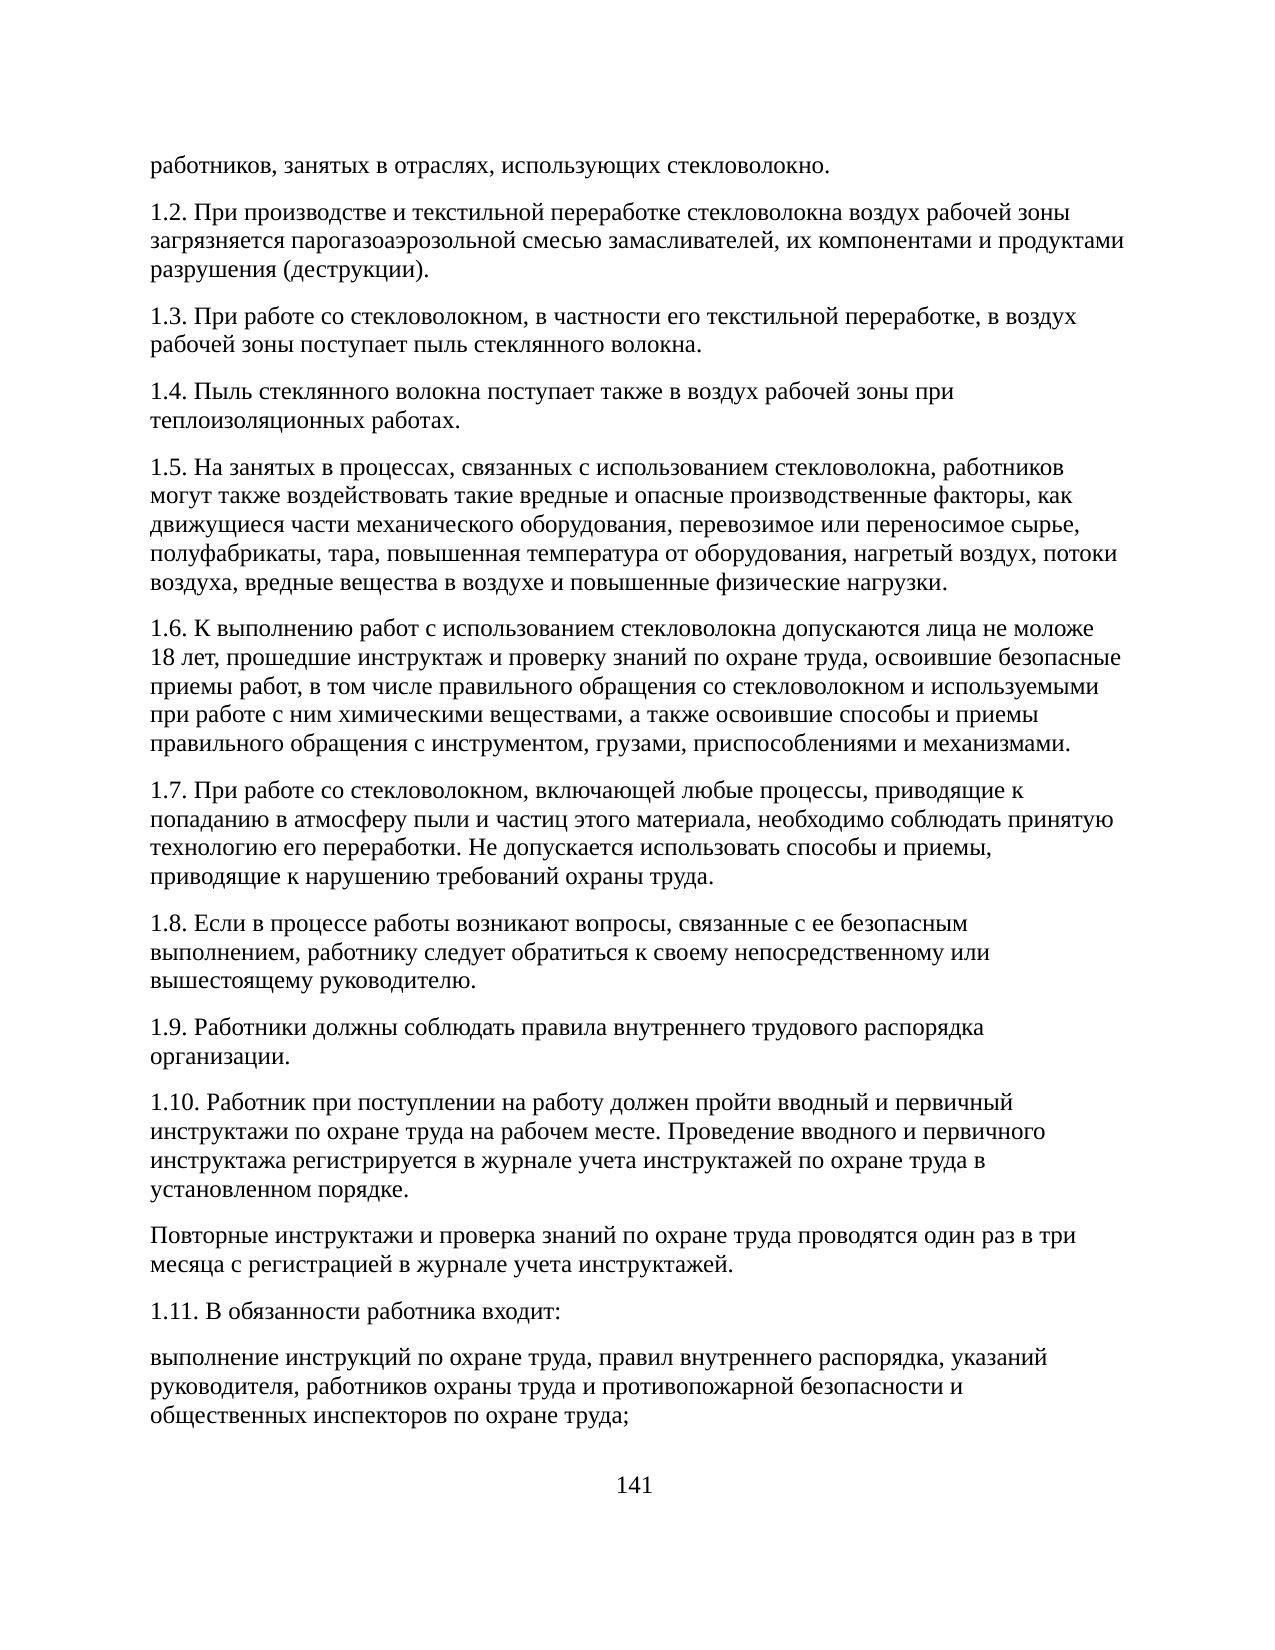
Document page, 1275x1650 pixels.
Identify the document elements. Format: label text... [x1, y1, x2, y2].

text работников, занятых в отраслях, использующих стекловолокно. [150, 150, 1125, 179]
text выполнение инструкций по охране труда, правил внутреннего распорядка, указаний руководителя, работников охраны труда и противопожарной безопасности и общественных инспекторов по охране труда; [150, 1342, 1125, 1429]
text 1.5. На занятых в процессах, связанных с использованием стекловолокна, работников могут также воздействовать такие вредные и опасные производственные факторы, как движущиеся части механического оборудования, перевозимое или переносимое сырье, полуфабрикаты, тара, повышенная температура от оборудования, нагретый воздух, потоки воздуха, вредные вещества в воздухе и повышенные физические нагрузки. [150, 452, 1125, 595]
text Повторные инструктажи и проверка знаний по охране труда проводятся один раз в три месяца с регистрацией в журнале учета инструктажей. [150, 1220, 1125, 1278]
text 1.7. При работе со стекловолокном, включающей любые процессы, приводящие к попаданию в атмосферу пыли и частиц этого материала, необходимо соблюдать принятую технологию его переработки. Не допускается использовать способы и приемы, приводящие к нарушению требований охраны труда. [150, 775, 1125, 890]
text 1.11. В обязанности работника входит: [150, 1296, 1125, 1324]
text 1.10. Работник при поступлении на работу должен пройти вводный и первичный инструктажи по охране труда на рабочем месте. Проведение вводного и первичного инструктажа регистрируется в журнале учета инструктажей по охране труда в установленном порядке. [150, 1087, 1125, 1202]
text 1.4. Пыль стеклянного волокна поступает также в воздух рабочей зоны при теплоизоляционных работах. [150, 376, 1125, 434]
text 1.8. Если в процессе работы возникают вопросы, связанные с ее безопасным выполнением, работнику следует обратиться к своему непосредственному или вышестоящему руководителю. [150, 908, 1125, 994]
text 1.2. При производстве и текстильной переработке стекловолокна воздух рабочей зоны загрязняется парогазоаэрозольной смесью замасливателей, их компонентами и продуктами разрушения (деструкции). [150, 197, 1125, 283]
text 1.3. При работе со стекловолокном, в частности его текстильной переработке, в воздух рабочей зоны поступает пыль стеклянного волокна. [150, 301, 1125, 358]
text 1.9. Работники должны соблюдать правила внутреннего трудового распорядка организации. [150, 1012, 1125, 1069]
text 1.6. К выполнению работ с использованием стекловолокна допускаются лица не моложе 18 лет, прошедшие инструктаж и проверку знаний по охране труда, освоившие безопасные приемы работ, в том числе правильного обращения со стекловолокном и используемыми при работе с ним химическими веществами, а также освоившие способы и приемы правильного обращения с инструментом, грузами, приспособлениями и механизмами. [150, 613, 1125, 757]
